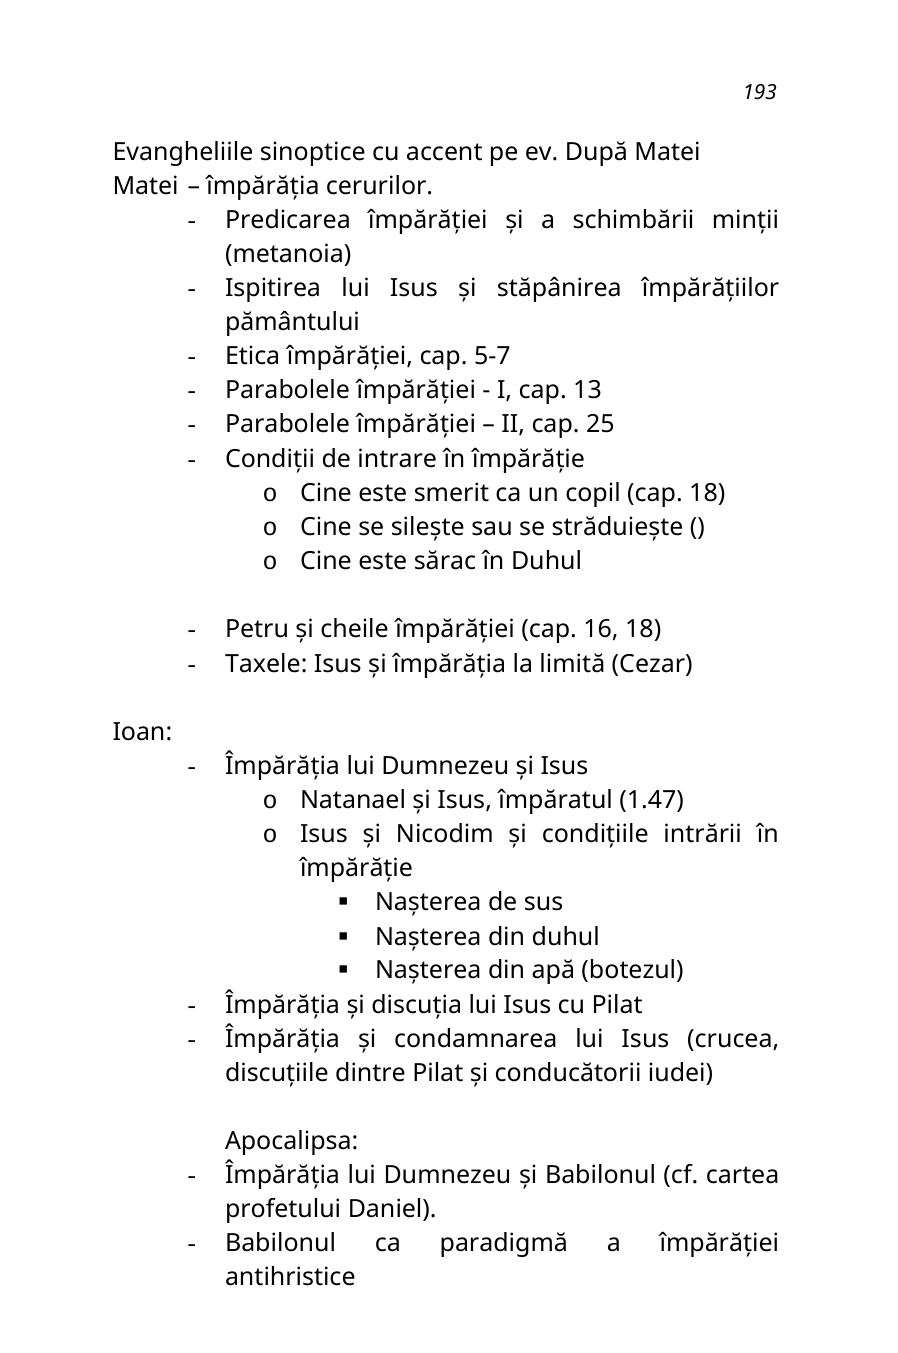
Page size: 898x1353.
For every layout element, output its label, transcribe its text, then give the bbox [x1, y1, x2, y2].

list Isus şi Nicodim şi condiţiile intrării în împărăţie [262, 816, 779, 884]
list Condiţii de intrare în împărăţie [187, 440, 779, 474]
list Parabolele împărăţiei - I, cap. 13 [187, 372, 779, 406]
list Babilonul ca paradigmă a împărăţiei antihristice [187, 1225, 779, 1293]
list Împărăţia lui Dumnezeu şi Babilonul (cf. cartea profetului Daniel). [187, 1157, 779, 1225]
list Taxele: Isus şi împărăţia la limită (Cezar) [187, 645, 779, 679]
list Naşterea din apă (botezul) [337, 952, 779, 986]
list Împărăţia şi condamnarea lui Isus (crucea, discuţiile dintre Pilat şi conducătorii iudei) [187, 1020, 779, 1088]
text Matei – împărăţia cerurilor. [112, 168, 779, 202]
list Cine este smerit ca un copil (cap. 18) [262, 474, 779, 508]
list Petru şi cheile împărăţiei (cap. 16, 18) [187, 611, 779, 645]
list Natanael şi Isus, împăratul (1.47) [262, 781, 779, 816]
text Evangheliile sinoptice cu accent pe ev. După Matei [112, 134, 779, 168]
list Ispitirea lui Isus şi stăpânirea împărăţiilor pământului [187, 270, 779, 338]
list Împărăţia lui Dumnezeu şi Isus [187, 747, 779, 781]
list Cine se sileşte sau se străduieşte () [262, 508, 779, 543]
list Predicarea împărăţiei şi a schimbării minţii (metanoia) [187, 202, 779, 270]
list Etica împărăţiei, cap. 5-7 [187, 338, 779, 372]
list Naşterea de sus [337, 884, 779, 918]
text Ioan: [112, 713, 779, 747]
list Naşterea din duhul [337, 918, 779, 952]
list Împărăţia şi discuţia lui Isus cu Pilat [187, 986, 779, 1020]
list Parabolele împărăţiei – II, cap. 25 [187, 406, 779, 440]
list Cine este sărac în Duhul [262, 543, 779, 577]
text Apocalipsa: [225, 1122, 779, 1157]
